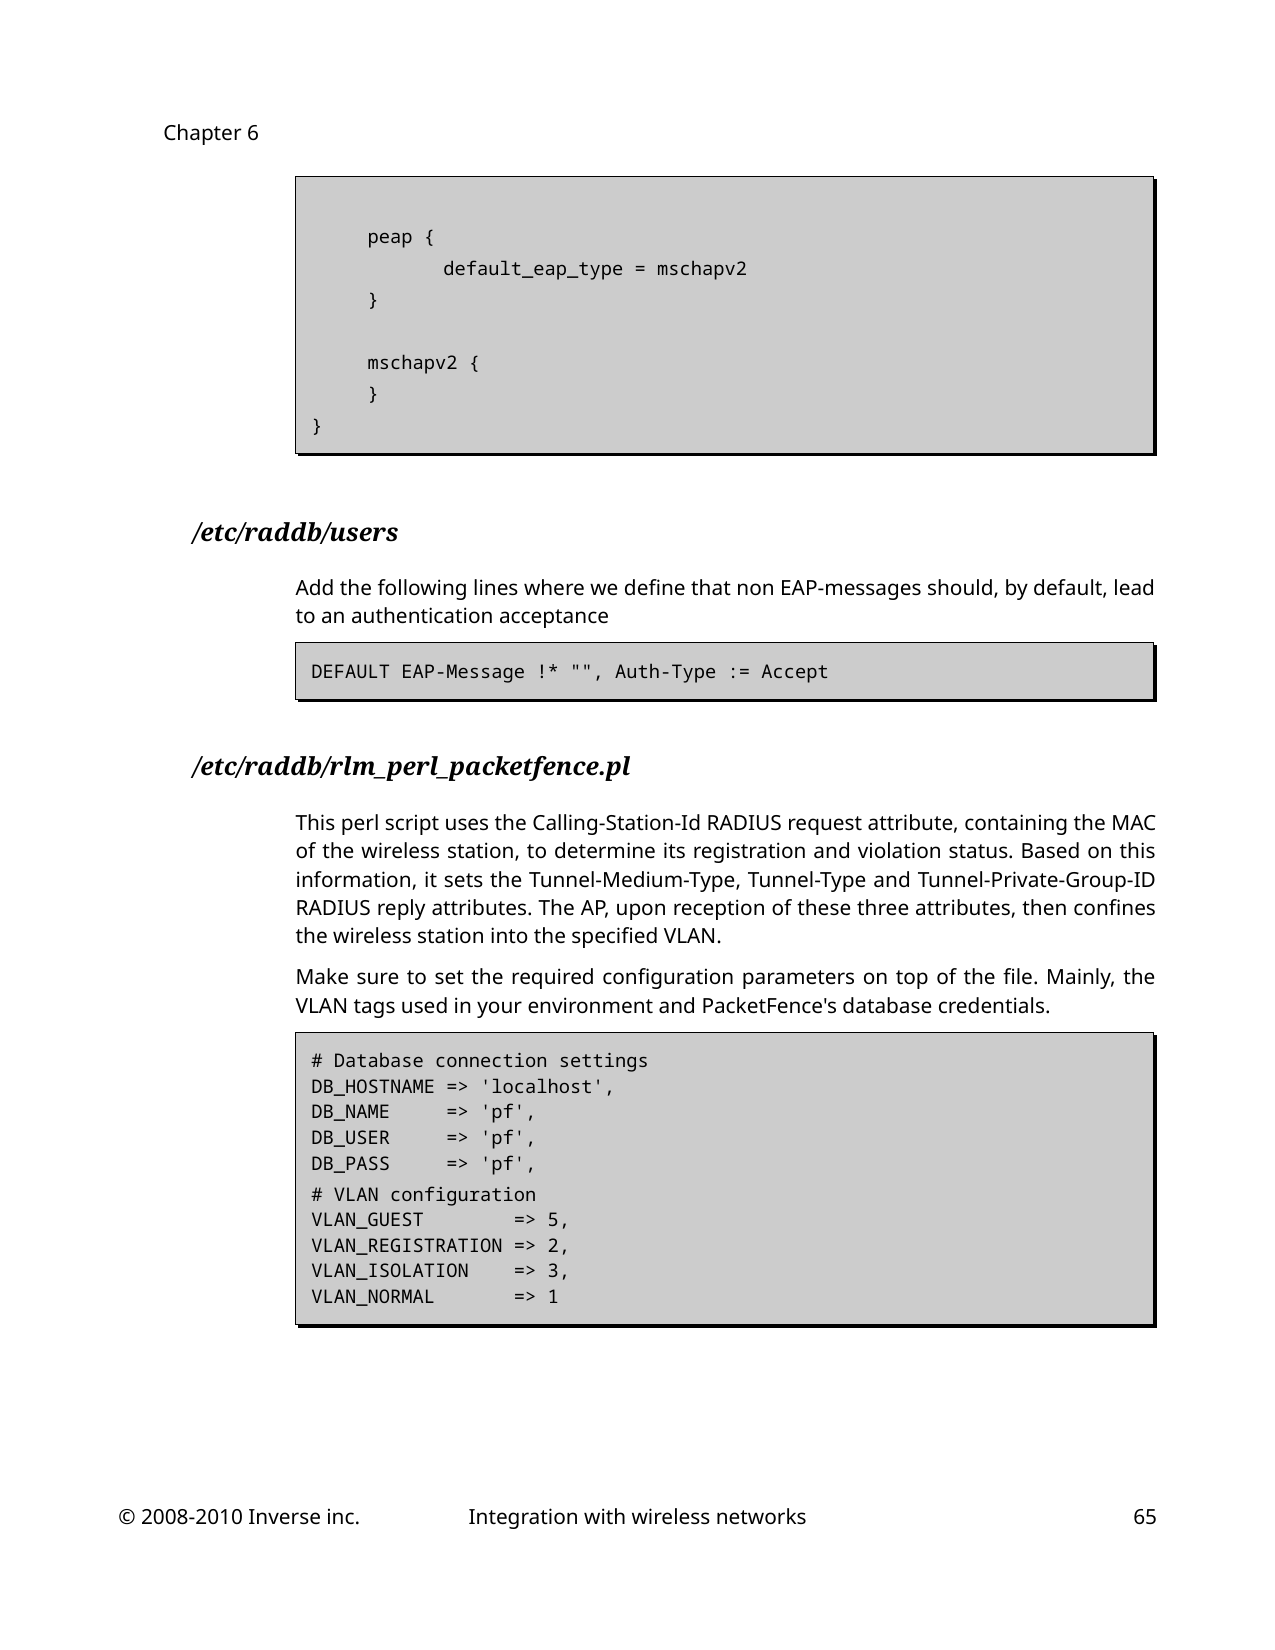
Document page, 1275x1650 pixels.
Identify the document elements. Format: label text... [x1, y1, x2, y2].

text Make sure to set the required configuration parameters on top of the file. Mainly, the VLAN tags used in your environment and PacketFence's database credentials. [295, 962, 1157, 1019]
text default_eap_type = mschapv2 [296, 239, 1153, 270]
subtitle /etc/raddb/rlm_perl_packetfence.pl [156, 749, 1157, 783]
text mschapv2 { [296, 333, 1153, 365]
text } [296, 396, 1153, 453]
text # VLAN configuration VLAN_GUEST => 5, VLAN_REGISTRATION => 2, VLAN_ISOLATION => 3, VLAN_NORMAL => 1 [296, 1165, 1153, 1324]
text # Database connection settings DB_HOSTNAME => 'localhost', DB_NAME => 'pf', DB_USER => 'pf', DB_PASS => 'pf', [296, 1033, 1153, 1165]
text peap { [296, 207, 1153, 239]
text Add the following lines where we define that non EAP-messages should, by default, lead to an authentication acceptance [295, 573, 1157, 630]
text } [296, 270, 1153, 302]
text DEFAULT EAP-Message !* "", Auth-Type := Accept [296, 643, 1153, 699]
text This perl script uses the Calling-Station-Id RADIUS request attribute, containing the MAC of the wireless station, to determine its registration and violation status. Based on this information, it sets the Tunnel-Medium-Type, Tunnel-Type and Tunnel-Private-Group-ID RADIUS reply attributes. The AP, upon reception of these three attributes, then confines the wireless station into the specified VLAN. [295, 808, 1157, 950]
subtitle /etc/raddb/users [156, 514, 1157, 548]
text } [296, 365, 1153, 396]
